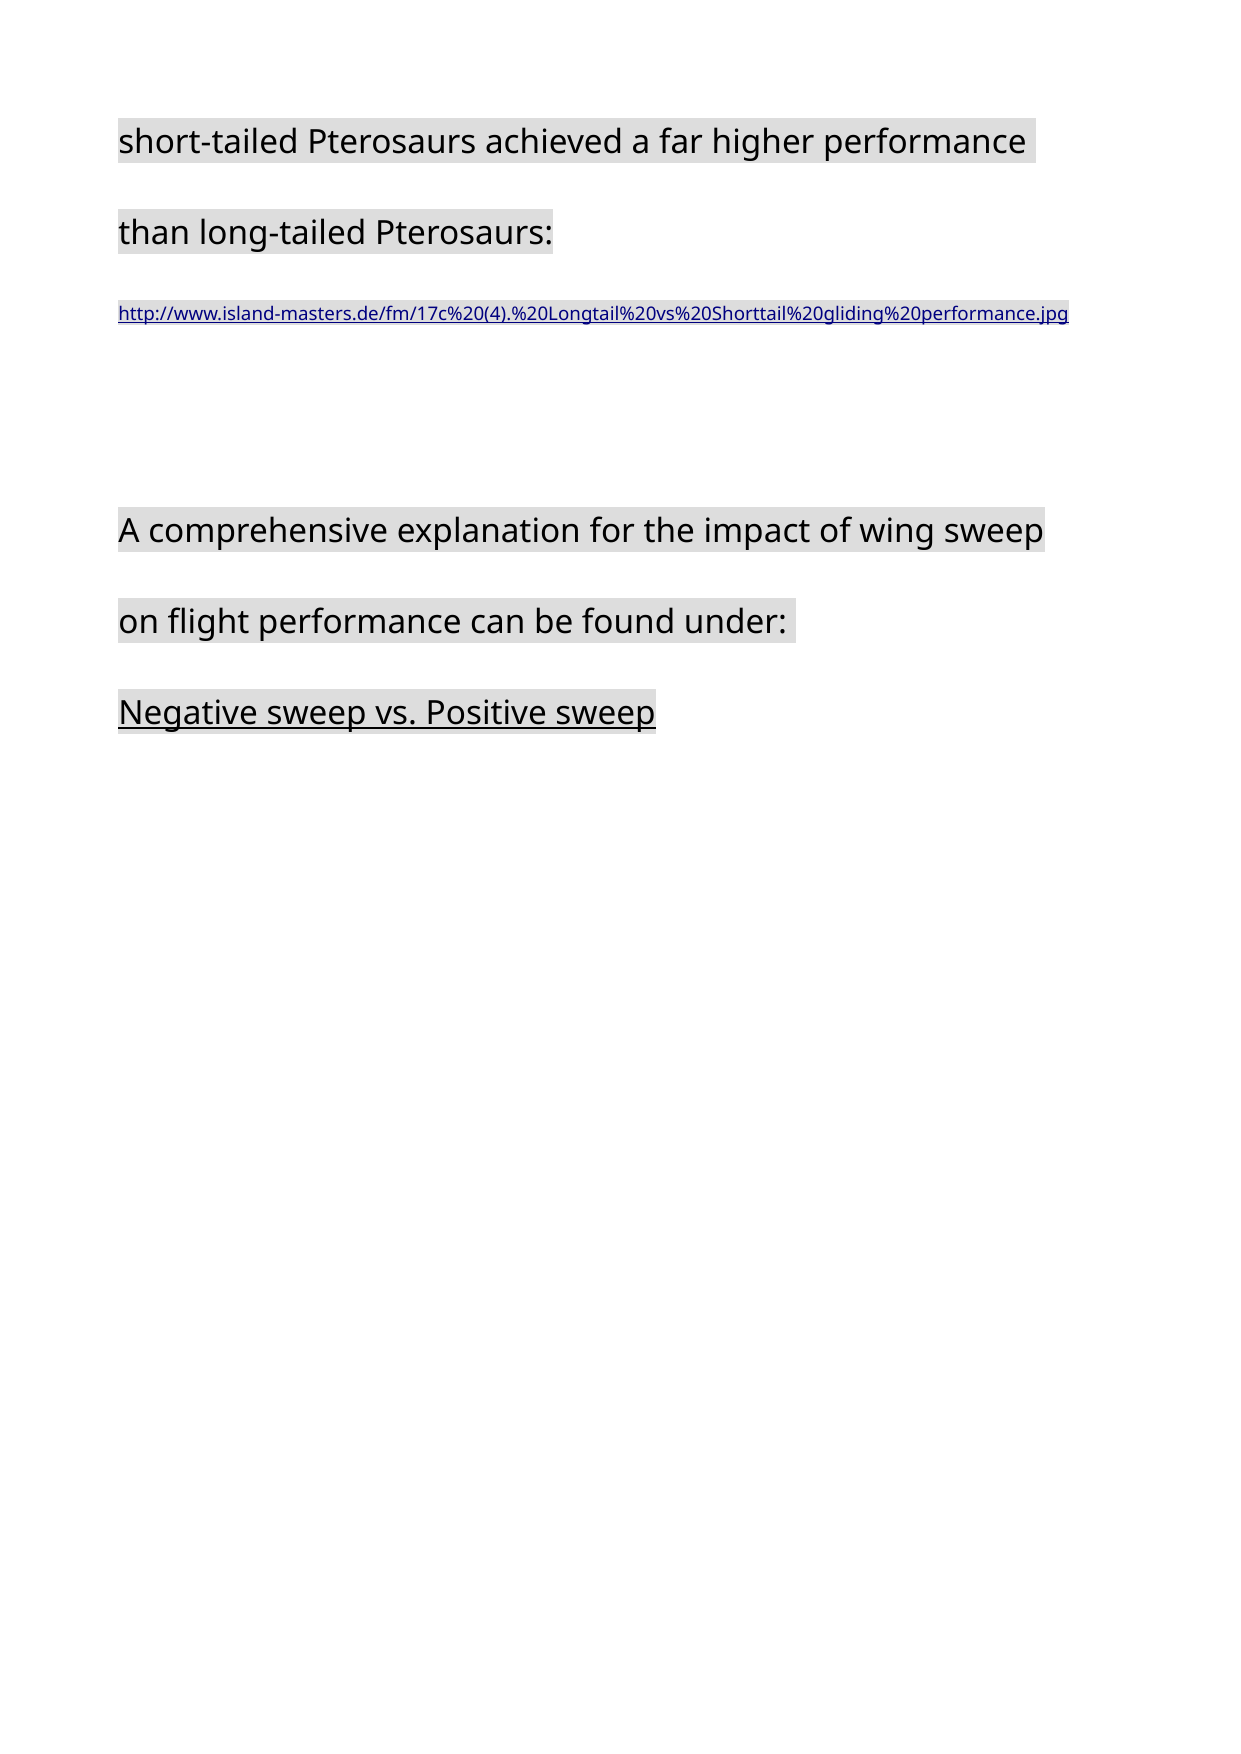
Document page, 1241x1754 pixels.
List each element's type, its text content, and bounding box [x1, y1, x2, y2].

text short-tailed Pterosaurs achieved a far higher performance [118, 118, 1122, 163]
text Negative sweep vs. Positive sweep [118, 689, 1122, 734]
text than long-tailed Pterosaurs: [118, 209, 1122, 254]
text A comprehensive explanation for the impact of wing sweep [118, 507, 1122, 552]
text http://www.island-masters.de/fm/17c%20(4).%20Longtail%20vs%20Shorttail%20gliding%20performance.jpg [118, 300, 1122, 325]
text on flight performance can be found under: [118, 598, 1122, 643]
